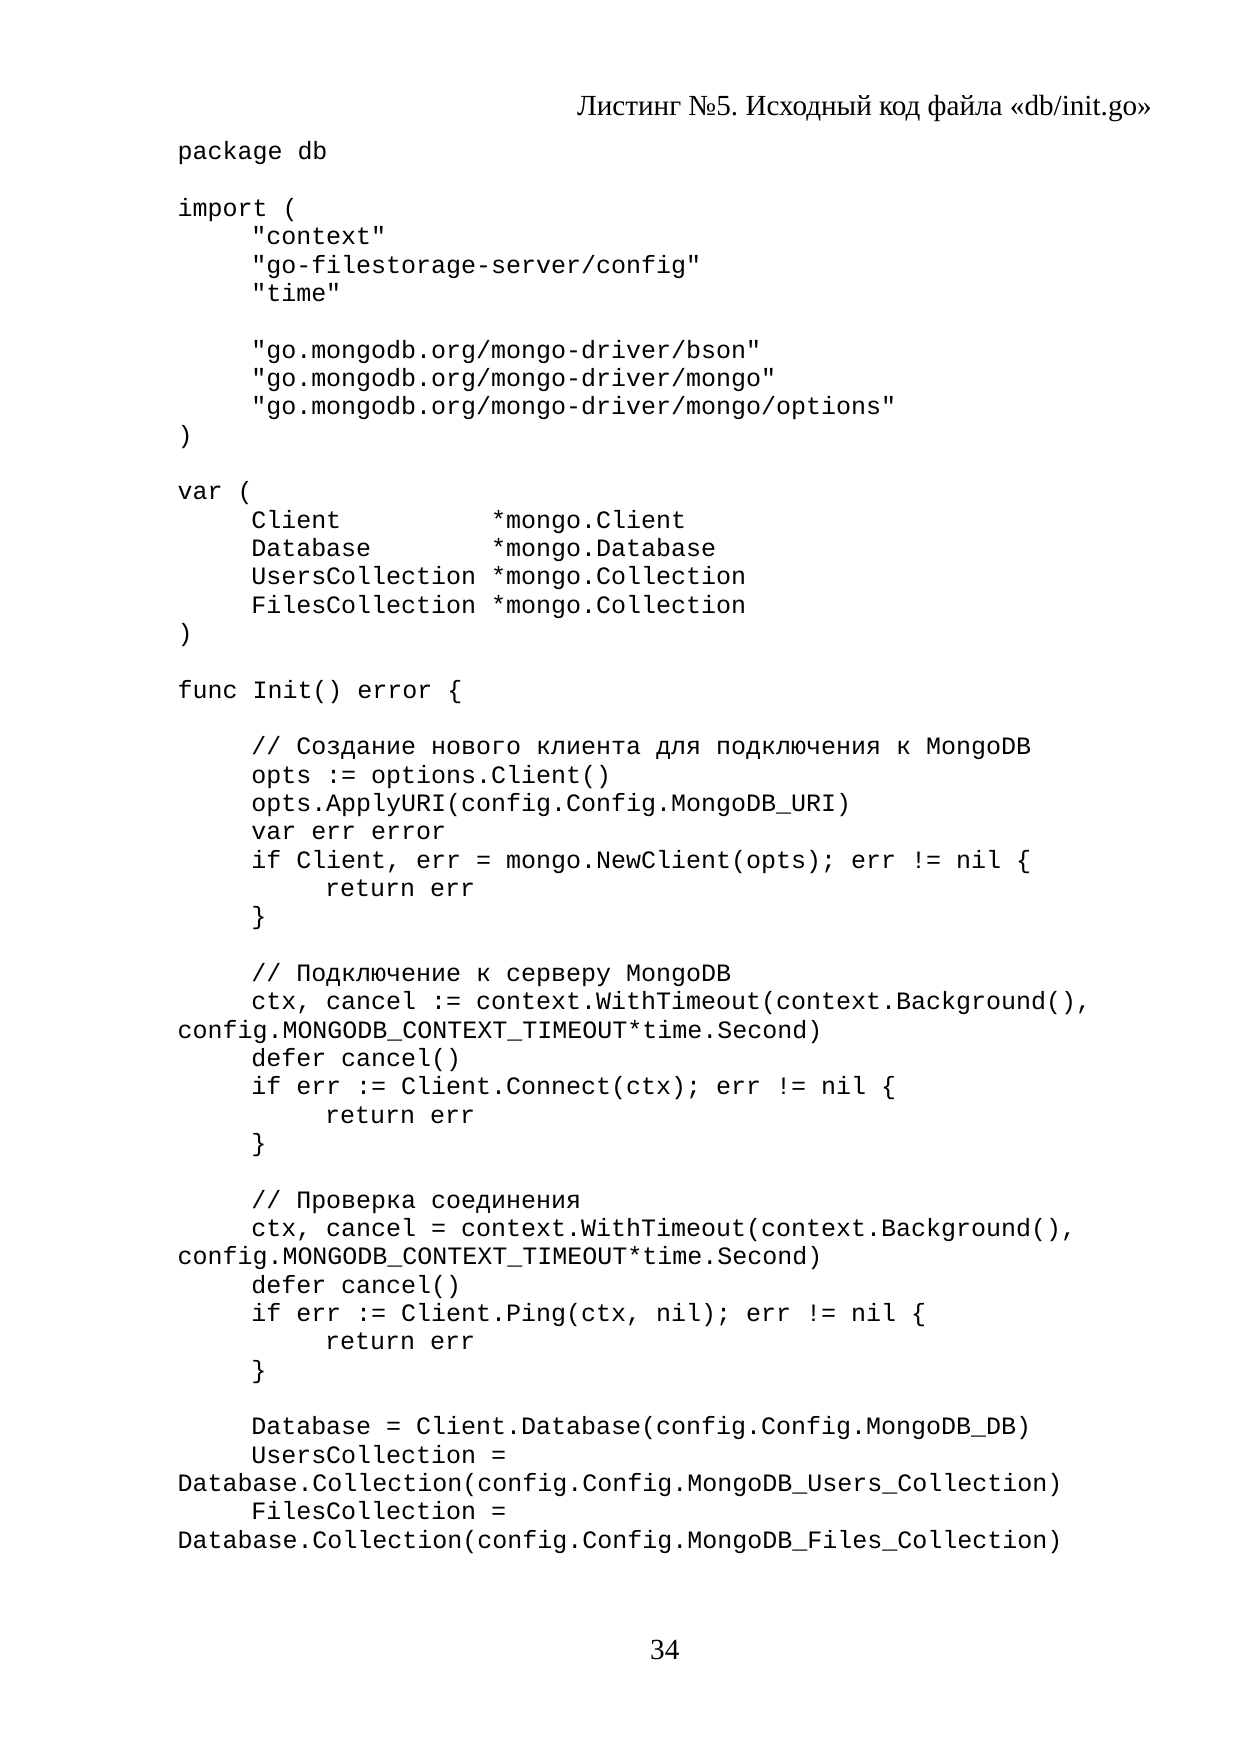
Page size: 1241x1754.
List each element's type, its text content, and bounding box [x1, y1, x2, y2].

text func Init() error { [177, 677, 1152, 706]
text "go.mongodb.org/mongo-driver/mongo" [177, 366, 1152, 394]
text ctx, cancel = context.WithTimeout(context.Background(), config.MONGODB_CONTEXT_TIMEOUT*time.Second) [177, 1216, 1152, 1272]
text if err := Client.Ping(ctx, nil); err != nil { [177, 1301, 1152, 1329]
text FilesCollection *mongo.Collection [177, 592, 1152, 621]
text if err := Client.Connect(ctx); err != nil { [177, 1074, 1152, 1102]
text return err [177, 1102, 1152, 1131]
text ctx, cancel := context.WithTimeout(context.Background(), config.MONGODB_CONTEXT_TIMEOUT*time.Second) [177, 989, 1152, 1046]
text "context" [177, 224, 1152, 252]
text "go.mongodb.org/mongo-driver/bson" [177, 337, 1152, 366]
text return err [177, 1329, 1152, 1357]
text UsersCollection = Database.Collection(config.Config.MongoDB_Users_Collection) [177, 1442, 1152, 1499]
text opts.ApplyURI(config.Config.MongoDB_URI) [177, 791, 1152, 819]
text if Client, err = mongo.NewClient(opts); err != nil { [177, 847, 1152, 876]
text // Создание нового клиента для подключения к MongoDB [177, 734, 1152, 762]
text ) [177, 621, 1152, 649]
text } [177, 1357, 1152, 1386]
text Client *mongo.Client [177, 507, 1152, 536]
text "go-filestorage-server/config" [177, 252, 1152, 281]
text return err [177, 876, 1152, 904]
text } [177, 1131, 1152, 1159]
text Листинг №5. Исходный код файла «db/init.go» [177, 88, 1152, 122]
text FilesCollection = Database.Collection(config.Config.MongoDB_Files_Collection) [177, 1499, 1152, 1556]
text // Подключение к серверу MongoDB [177, 961, 1152, 989]
text opts := options.Client() [177, 762, 1152, 791]
text UsersCollection *mongo.Collection [177, 564, 1152, 592]
text "go.mongodb.org/mongo-driver/mongo/options" [177, 394, 1152, 422]
text ) [177, 422, 1152, 451]
text var ( [177, 479, 1152, 507]
text var err error [177, 819, 1152, 847]
text // Проверка соединения [177, 1187, 1152, 1216]
text Database = Client.Database(config.Config.MongoDB_DB) [177, 1414, 1152, 1442]
text "time" [177, 281, 1152, 309]
text } [177, 904, 1152, 932]
text import ( [177, 196, 1152, 224]
text defer cancel() [177, 1272, 1152, 1301]
text Database *mongo.Database [177, 536, 1152, 564]
text package db [177, 139, 1152, 167]
text defer cancel() [177, 1046, 1152, 1074]
